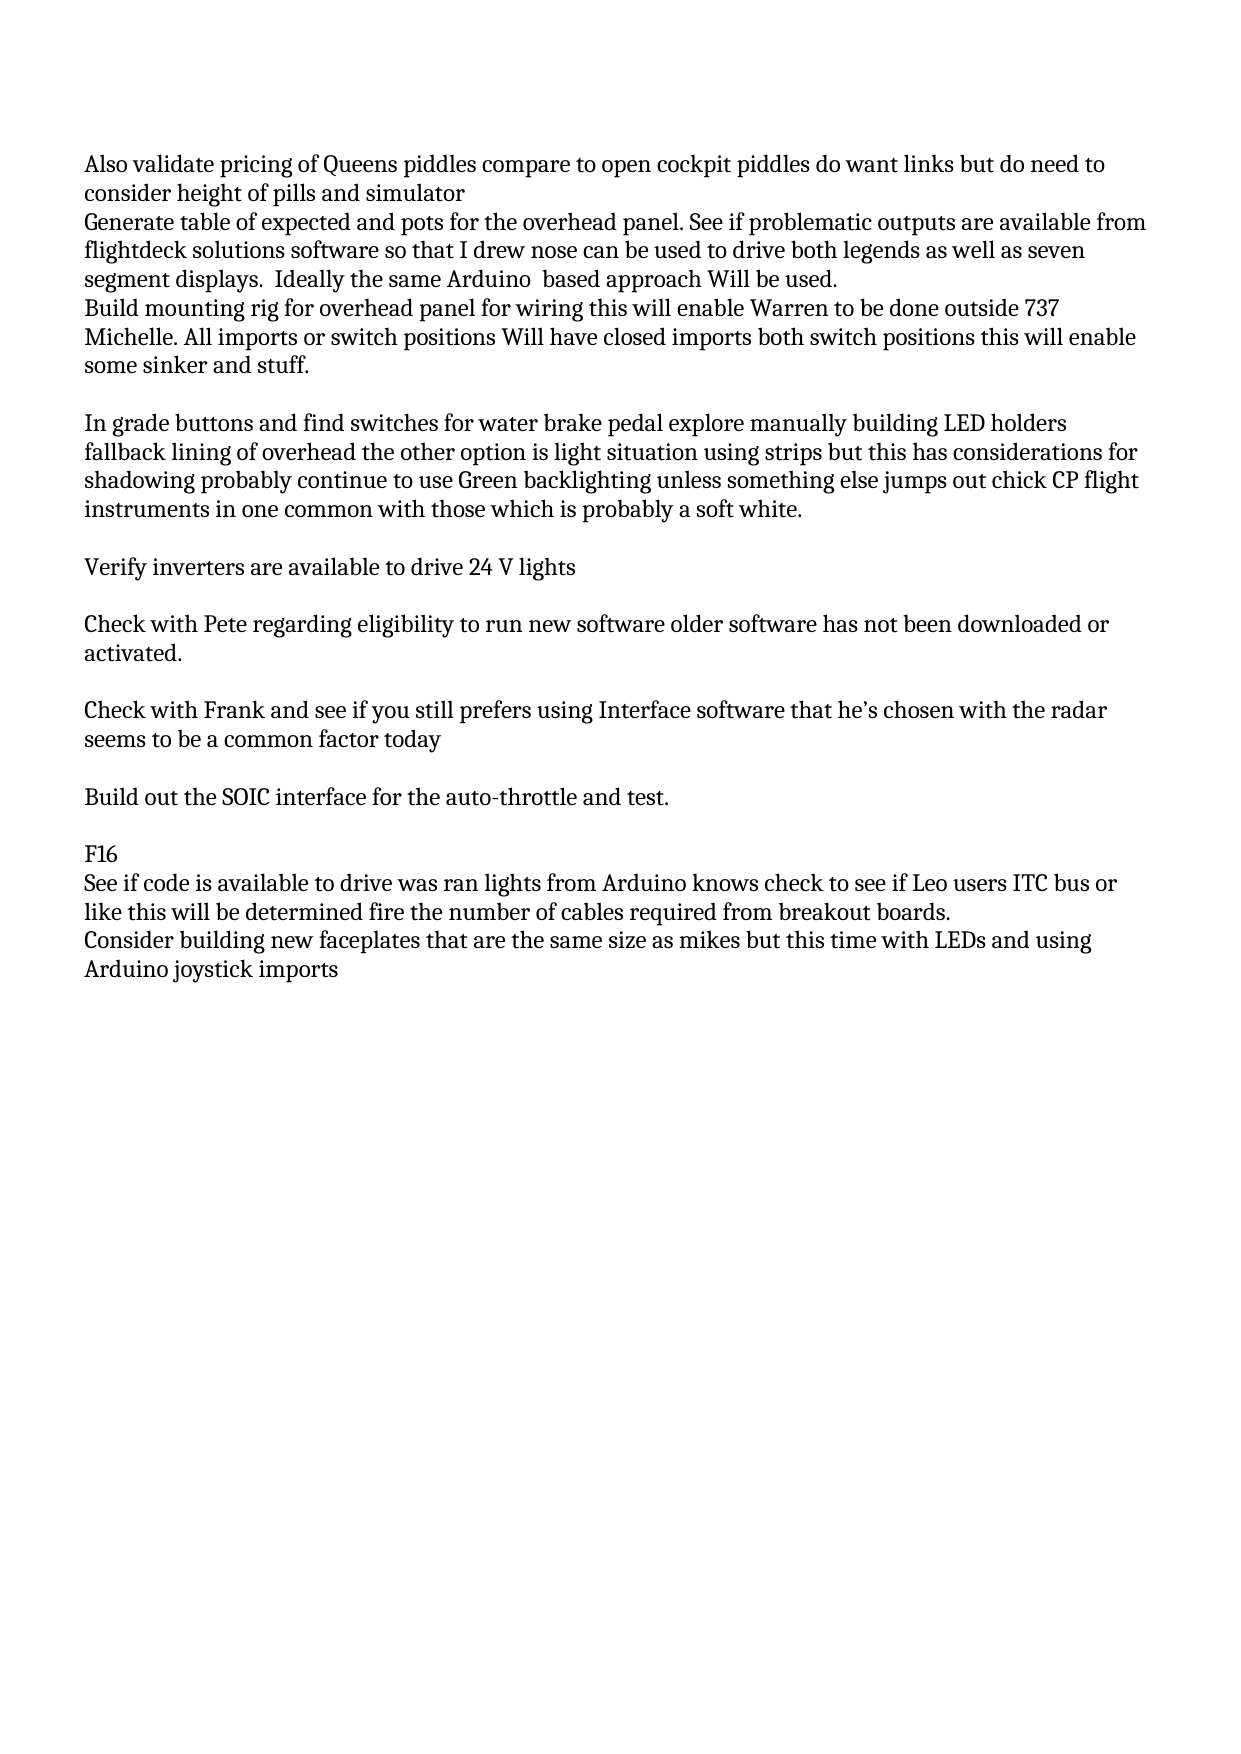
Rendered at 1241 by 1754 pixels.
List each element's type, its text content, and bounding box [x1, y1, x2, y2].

text In grade buttons and find switches for water brake pedal explore manually building LED holders fallback lining of overhead the other option is light situation using strips but this has considerations for shadowing probably continue to use Green backlighting unless something else jumps out chick CP flight instruments in one common with those which is probably a soft white. [84, 409, 1148, 524]
text See if code is available to drive was ran lights from Arduino knows check to see if Leo users ITC bus or like this will be determined fire the number of cables required from breakout boards. [84, 869, 1148, 926]
text Consider building new faceplates that are the same size as mikes but this time with LEDs and using Arduino joystick imports [84, 926, 1148, 984]
text Also validate pricing of Queens piddles compare to open cockpit piddles do want links but do need to consider height of pills and simulator [84, 150, 1148, 207]
text Generate table of expected and pots for the overhead panel. See if problematic outputs are available from flightdeck solutions software so that I drew nose can be used to drive both legends as well as seven segment displays. Ideally the same Arduino based approach Will be used. [84, 207, 1148, 294]
text Check with Pete regarding eligibility to run new software older software has not been downloaded or activated. [84, 610, 1148, 667]
text Verify inverters are available to drive 24 V lights [84, 552, 1148, 581]
text Check with Frank and see if you still prefers using Interface software that he’s chosen with the radar seems to be a common factor today [84, 696, 1148, 754]
text Build mounting rig for overhead panel for wiring this will enable Warren to be done outside 737 Michelle. All imports or switch positions Will have closed imports both switch positions this will enable some sinker and stuff. [84, 294, 1148, 380]
text F16 [84, 840, 1148, 869]
text Build out the SOIC interface for the auto-throttle and test. [84, 782, 1148, 811]
